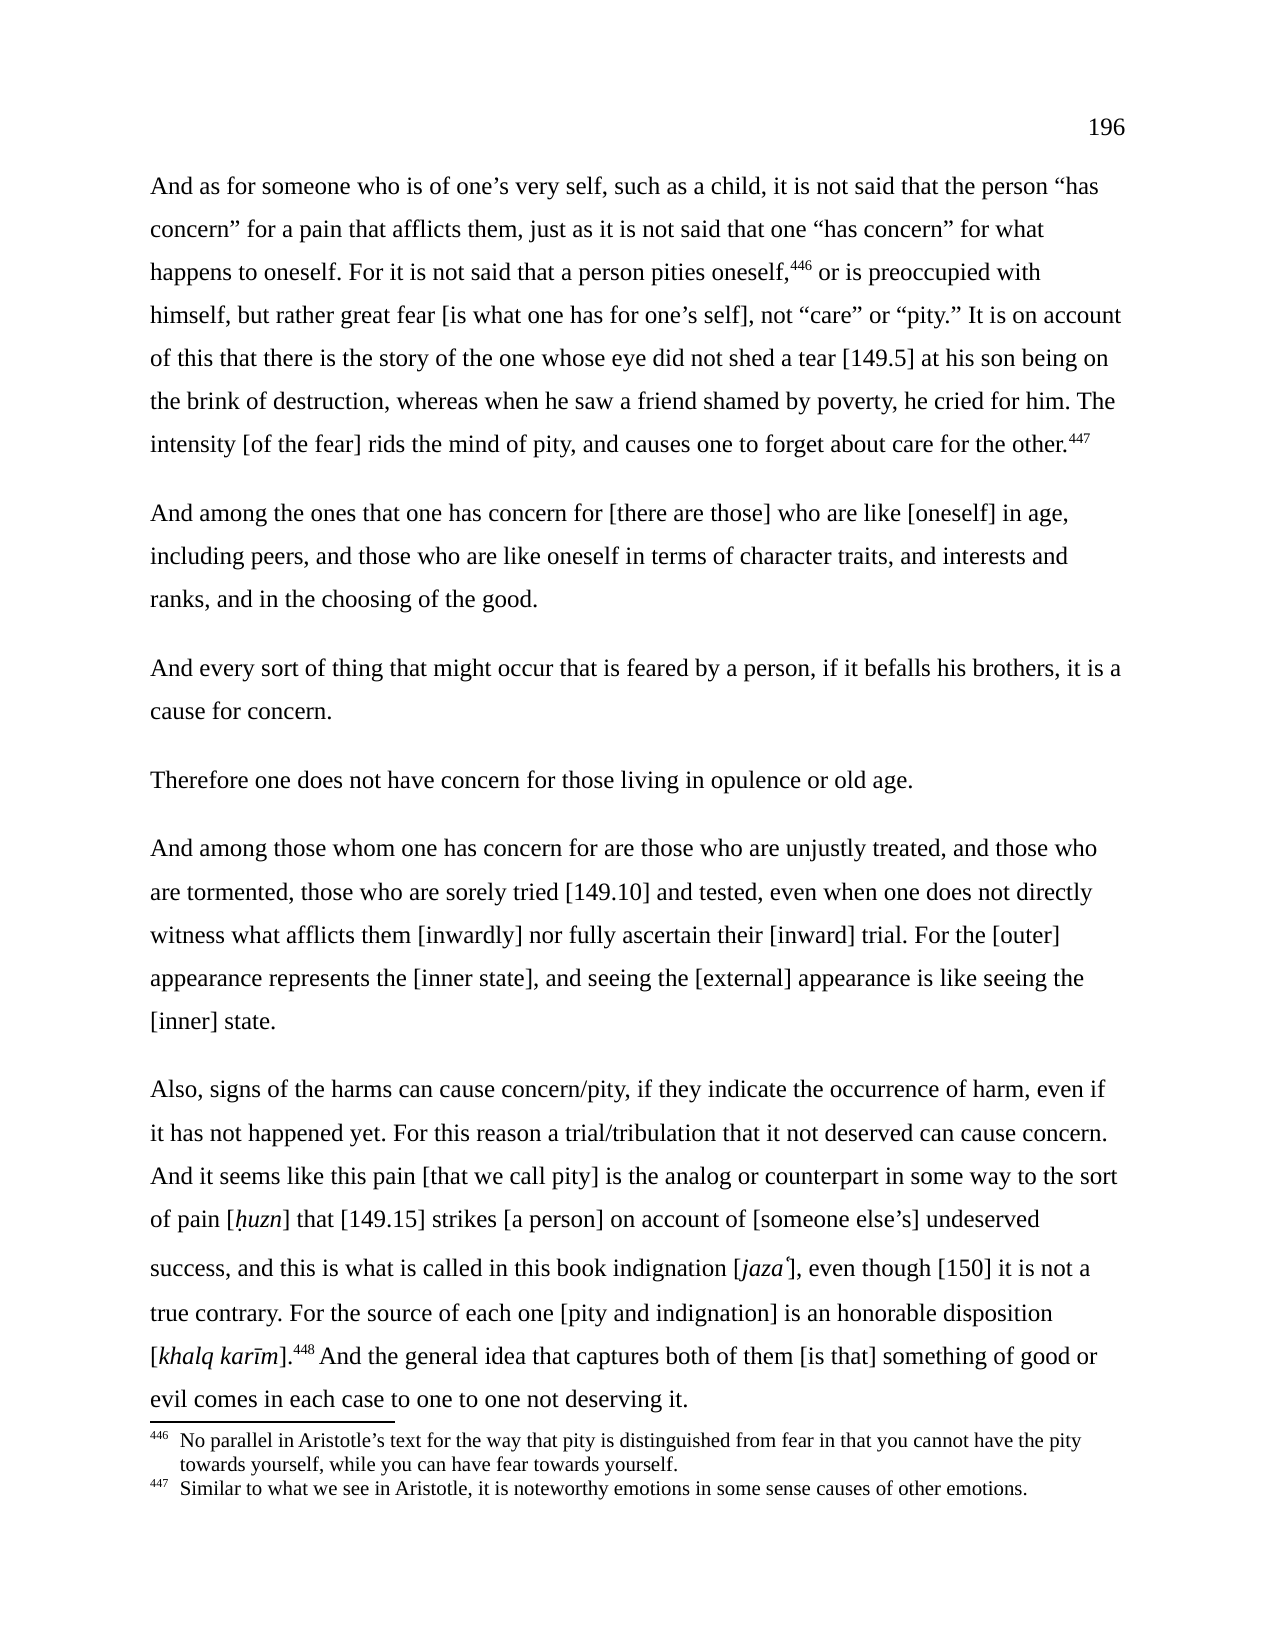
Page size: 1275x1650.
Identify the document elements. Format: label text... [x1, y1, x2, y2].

text No parallel in Aristotle’s text for the way that pity is distinguished from fear in that you cannot have the pity towards yourself, while you can have fear towards yourself. [150, 1428, 1125, 1476]
text Also, signs of the harms can cause concern/pity, if they indicate the occurrence of harm, even if it has not happened yet. For this reason a trial/tribulation that it not deserved can cause concern. And it seems like this pain [that we call pity] is the analog or counterpart in some way to the sort of pain [ḥuzn] that [149.15] strikes [a person] on account of [someone else’s] undeserved success, and this is what is called in this book indignation [jazaʿ], even though [150] it is not a true contrary. For the source of each one [pity and indignation] is an honorable disposition [khalq karīm]. And the general idea that captures both of them [is that] something of good or evil comes in each case to one to one not deserving it. [150, 1074, 1125, 1413]
text Therefore one does not have concern for those living in opulence or old age. [150, 765, 1125, 793]
text And as for someone who is of one’s very self, such as a child, it is not said that the person “has concern” for a pain that afflicts them, just as it is not said that one “has concern” for what happens to oneself. For it is not said that a person pities oneself, or is preoccupied with himself, but rather great fear [is what one has for one’s self], not “care” or “pity.” It is on account of this that there is the story of the one whose eye did not shed a tear [149.5] at his son being on the brink of destruction, whereas when he saw a friend shamed by poverty, he cried for him. The intensity [of the fear] rids the mind of pity, and causes one to forget about care for the other. [150, 171, 1125, 458]
text And every sort of thing that might occur that is feared by a person, if it befalls his brothers, it is a cause for concern. [150, 653, 1125, 725]
text And among the ones that one has concern for [there are those] who are like [oneself] in age, including peers, and those who are like oneself in terms of character traits, and interests and ranks, and in the choosing of the good. [150, 498, 1125, 613]
text And among those whom one has concern for are those who are unjustly treated, and those who are tormented, those who are sorely tried [149.10] and tested, even when one does not directly witness what afflicts them [inwardly] nor fully ascertain their [inward] trial. For the [outer] appearance represents the [inner state], and seeing the [external] appearance is like seeing the [inner] state. [150, 833, 1125, 1035]
text Similar to what we see in Aristotle, it is noteworthy emotions in some sense causes of other emotions. [150, 1476, 1125, 1500]
